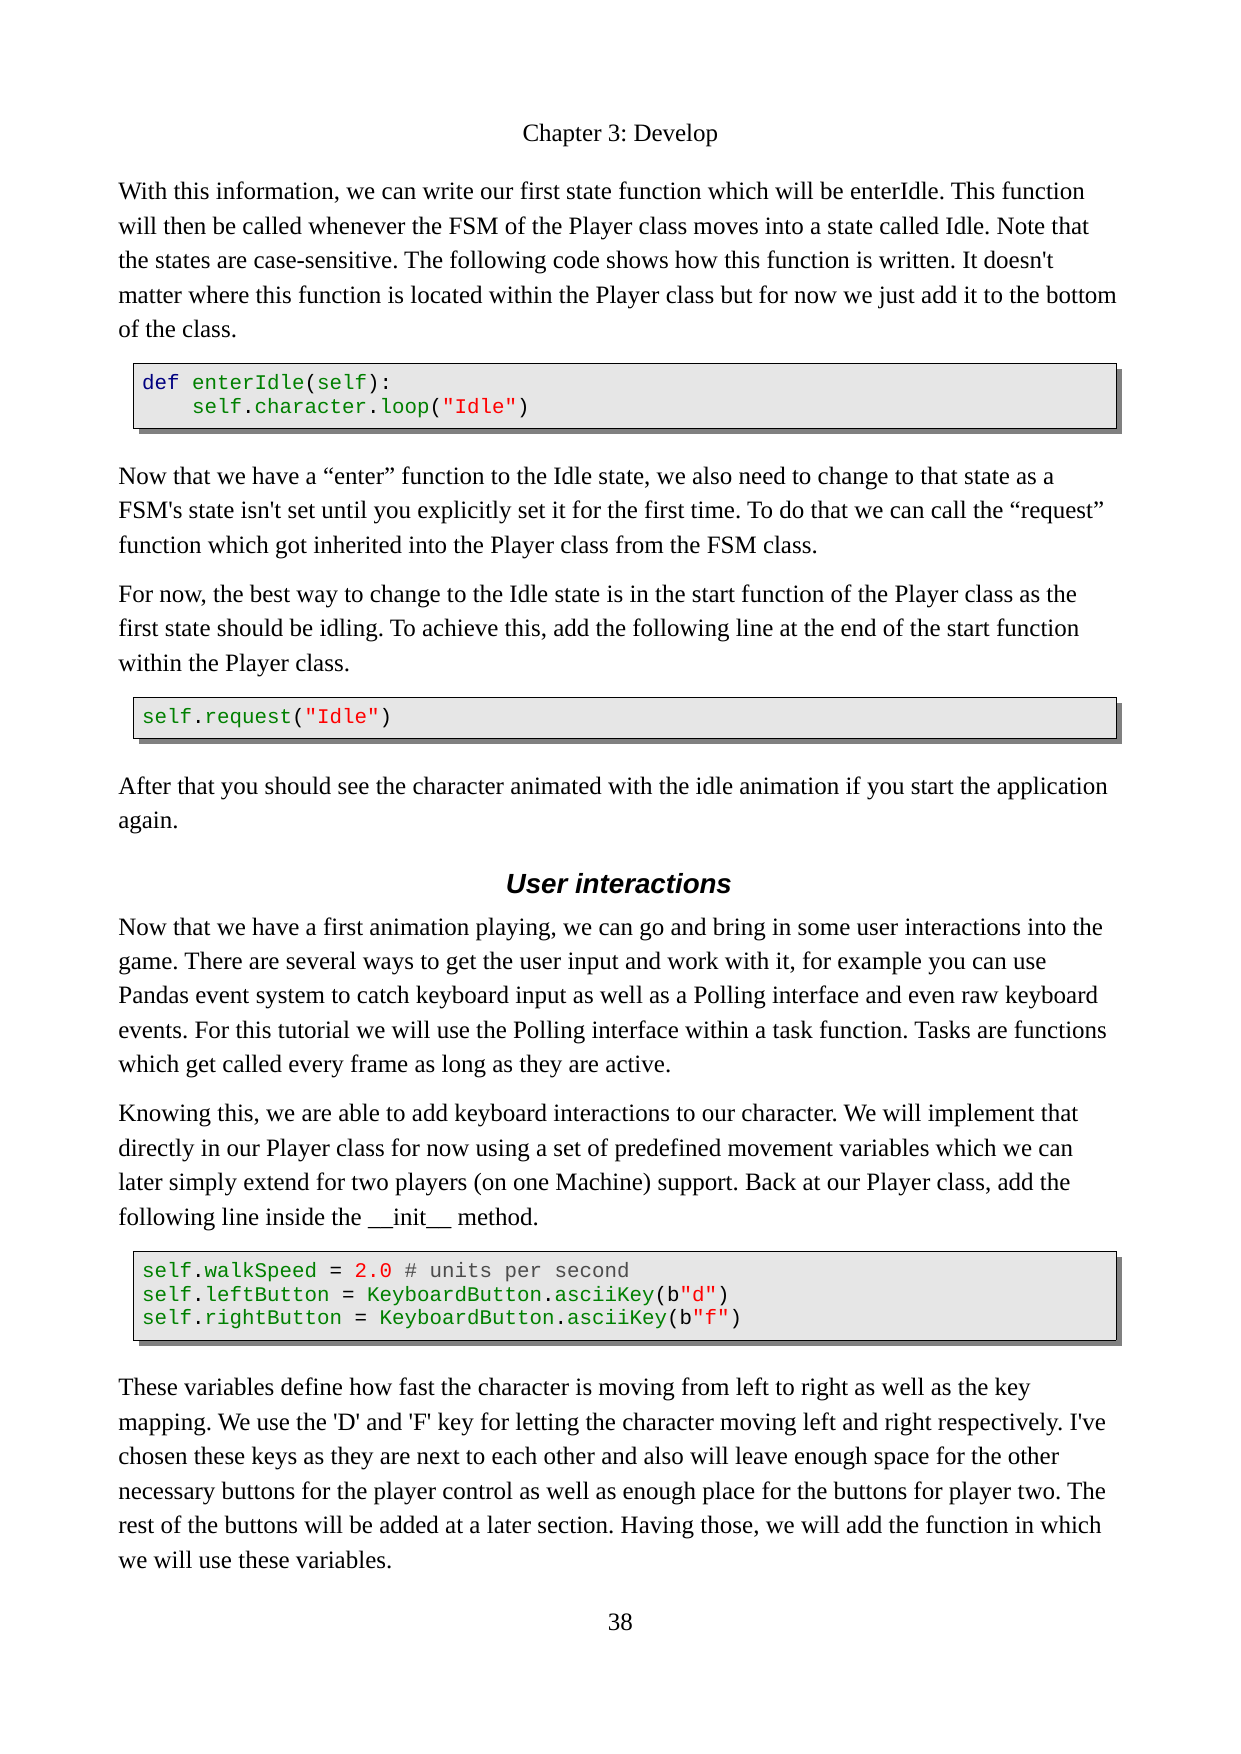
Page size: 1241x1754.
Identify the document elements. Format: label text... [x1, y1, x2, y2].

text With this information, we can write our first state function which will be enterIdle. This function will then be called whenever the FSM of the Player class moves into a state called Idle. Note that the states are case-sensitive. The following code shows how this function is written. It doesn't matter where this function is located within the Player class but for now we just add it to the bottom of the class. [118, 176, 1122, 343]
text Knowing this, we are able to add keyboard interactions to our character. We will implement that directly in our Player class for now using a set of predefined movement variables which we can later simply extend for two players (on one Machine) support. Back at our Player class, add the following line inside the __init__ method. [118, 1098, 1122, 1231]
text For now, the best way to change to the Idle state is in the start function of the Player class as the first state should be idling. To achieve this, add the following line at the end of the start function within the Player class. [118, 579, 1122, 677]
text Now that we have a first animation playing, we can go and bring in some user interactions into the game. There are several ways to get the user input and work with it, for example you can use Pandas event system to catch keyboard input as well as a Polling interface and even raw keyboard events. For this tutorial we will use the Polling interface within a task function. Tasks are functions which get called every frame as long as they are active. [118, 912, 1122, 1078]
text self.request("Idle") [134, 698, 1116, 738]
text These variables define how fast the character is moving from left to right as well as the key mapping. We use the 'D' and 'F' key for letting the character moving left and right respectively. I've chosen these keys as they are next to each other and also will leave enough space for the other necessary buttons for the player control as well as enough place for the buttons for player two. The rest of the buttons will be added at a later section. Having those, we will add the function in which we will use these variables. [118, 1372, 1122, 1573]
text self.walkSpeed = 2.0 # units per second [134, 1252, 1116, 1275]
subtitle User interactions [118, 867, 1122, 899]
text self.leftButton = KeyboardButton.asciiKey(b"d") [134, 1275, 1116, 1298]
text def enterIdle(self): [134, 364, 1116, 387]
text Now that we have a “enter” function to the Idle state, we also need to change to that state as a FSM's state isn't set until you explicitly set it for the first time. To do that we can call the “request” function which got inherited into the Player class from the FSM class. [118, 461, 1122, 559]
text After that you should see the character animated with the idle animation if you start the application again. [118, 771, 1122, 834]
text self.character.loop("Idle") [134, 387, 1116, 428]
text self.rightButton = KeyboardButton.asciiKey(b"f") [134, 1298, 1116, 1340]
